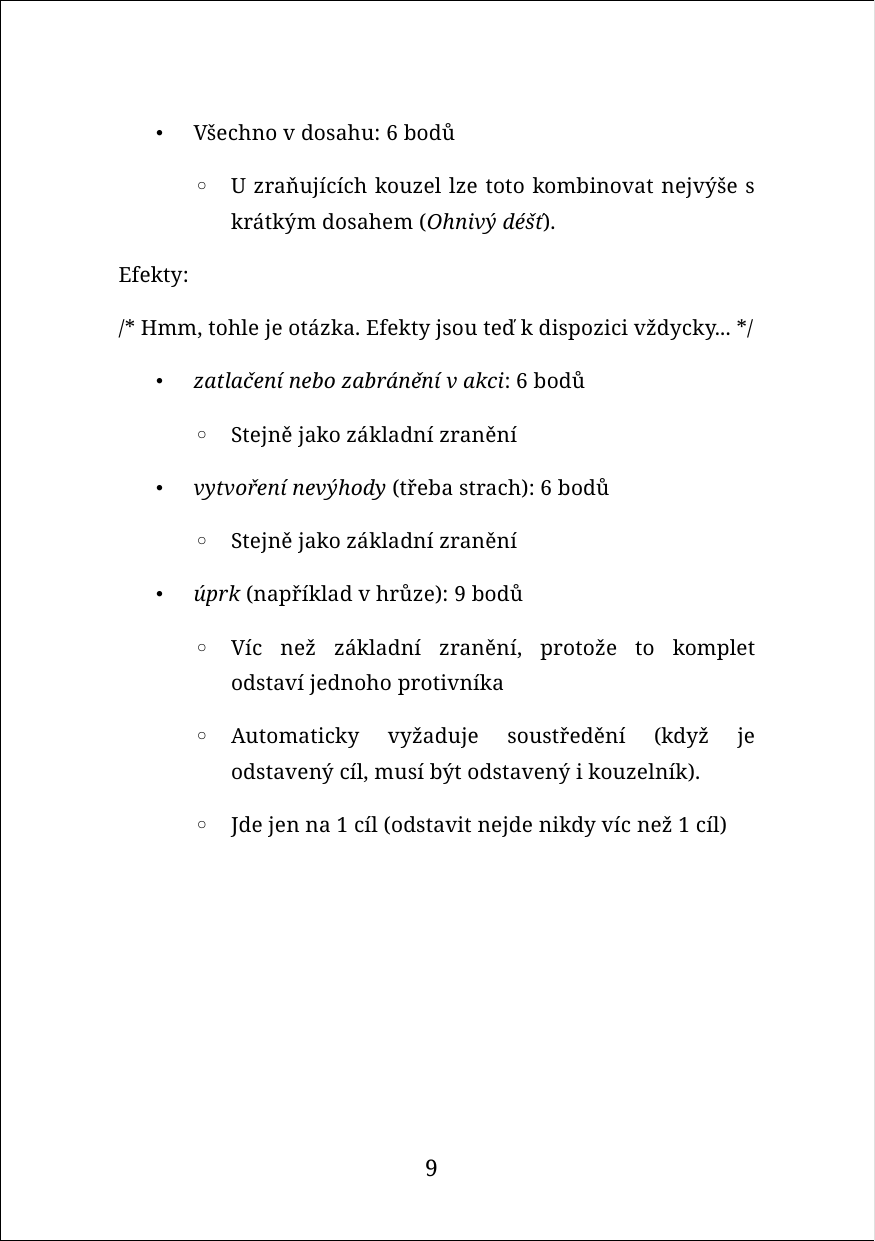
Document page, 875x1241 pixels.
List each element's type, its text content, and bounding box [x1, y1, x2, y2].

list Stejně jako základní zranění [193, 526, 756, 555]
list Stejně jako základní zranění [193, 420, 756, 448]
list Víc než základní zranění, protože to komplet odstaví jednoho protivníka [193, 633, 756, 697]
list úprk (například v hrůze): 9 bodů [156, 579, 756, 608]
text /* Hmm, tohle je otázka. Efekty jsou teď k dispozici vždycky... */ [118, 313, 756, 342]
list Jde jen na 1 cíl (odstavit nejde nikdy víc než 1 cíl) [193, 810, 756, 839]
text Efekty: [118, 260, 756, 289]
list Automaticky vyžaduje soustředění (když je odstavený cíl, musí být odstavený i kouzelník). [193, 722, 756, 786]
list vytvoření nevýhody (třeba strach): 6 bodů [156, 473, 756, 502]
list zatlačení nebo zabránění v akci: 6 bodů [156, 367, 756, 395]
list Všechno v dosahu: 6 bodů [156, 118, 756, 147]
list U zraňujících kouzel lze toto kombinovat nejvýše s krátkým dosahem (Ohnivý déšť). [193, 171, 756, 235]
